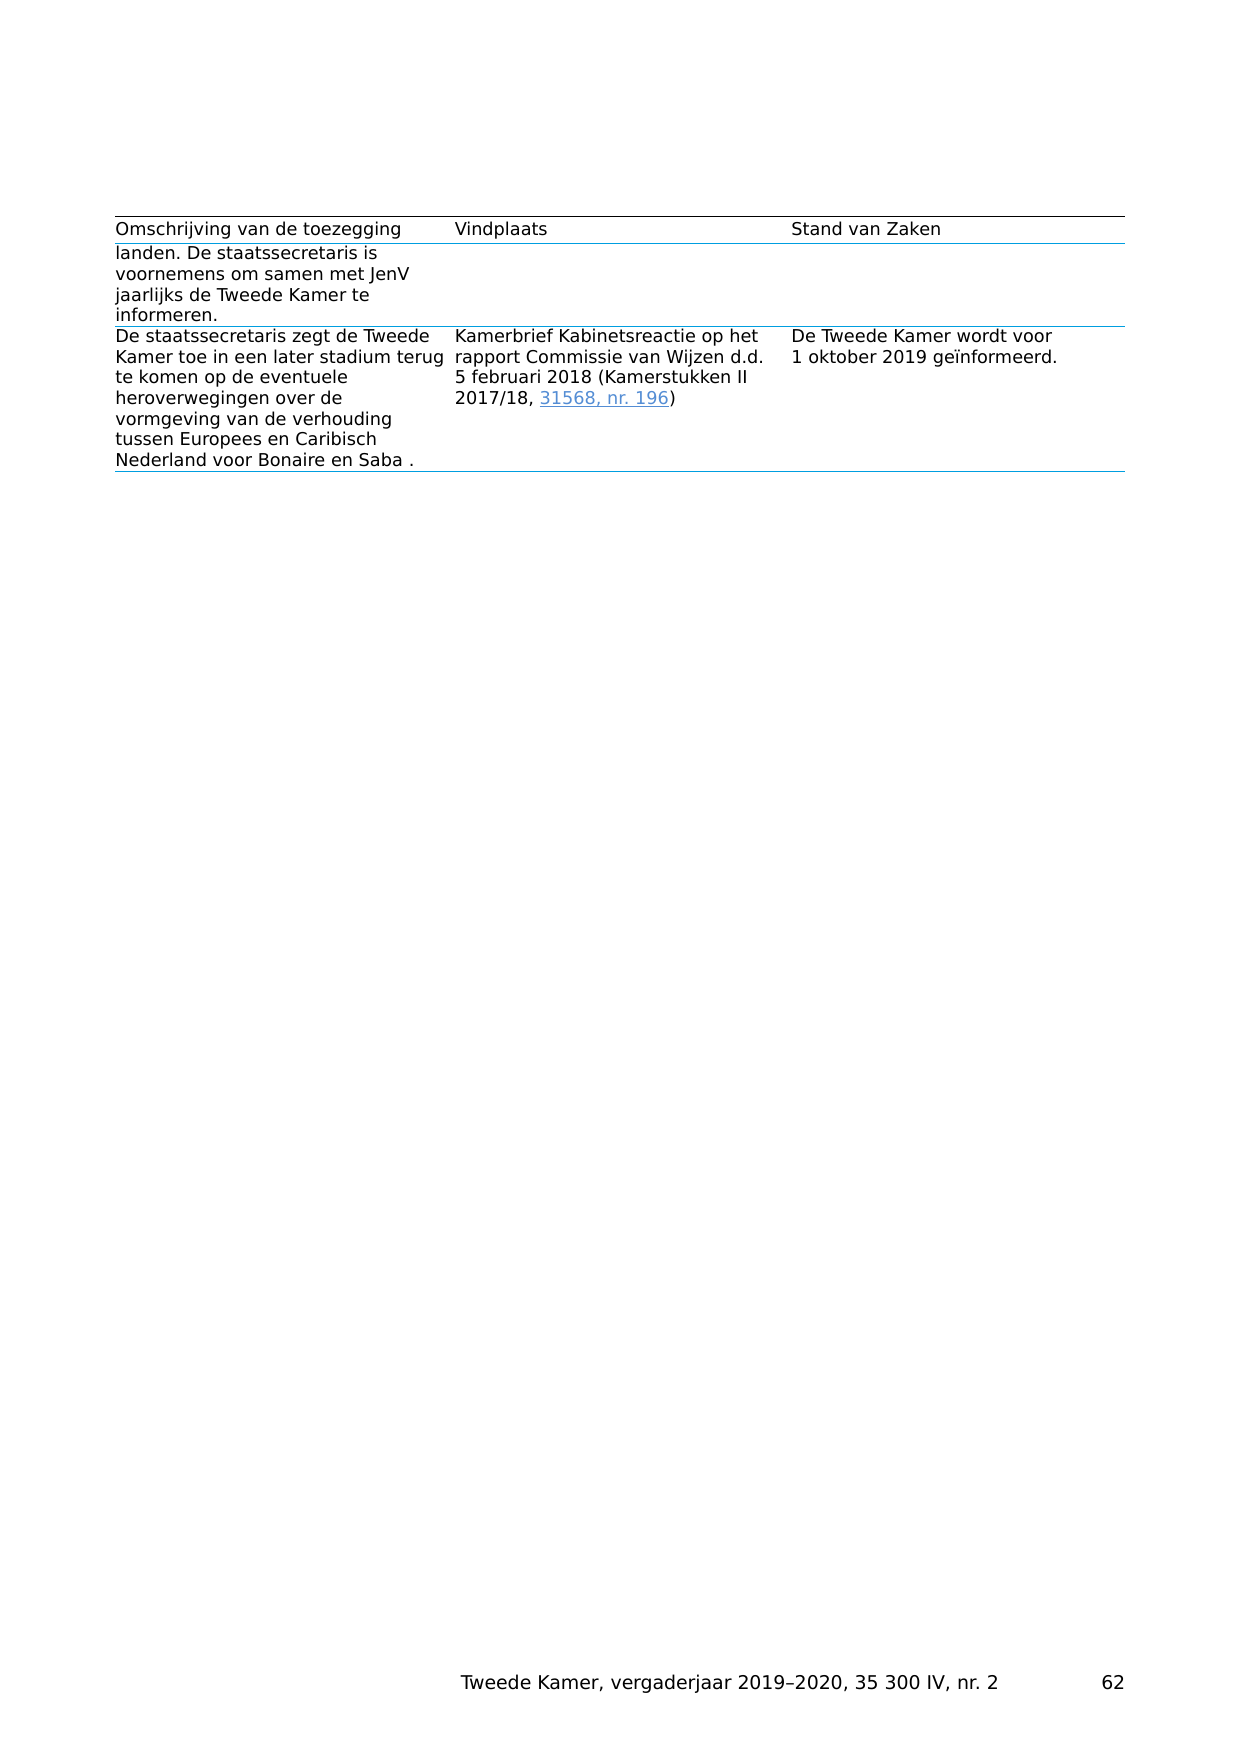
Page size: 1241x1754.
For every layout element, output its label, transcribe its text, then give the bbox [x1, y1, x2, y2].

table_header Tabel 35 Door bewindslieden gedane toezeggingen die nog niet zijn afgerond Koninkrijksrelaties [115, 191, 1125, 216]
table_cell Stand van Zaken [788, 217, 1125, 243]
table_cell De Tweede Kamer wordt voor 1 oktober 2019 geïnformeerd. [788, 327, 1125, 471]
table_cell landen. De staatssecretaris is voornemens om samen met JenV jaarlijks de Tweede Kamer te informeren. [115, 244, 452, 326]
table_cell De staatssecretaris zegt de Tweede Kamer toe in een later stadium terug te komen op de eventuele heroverwegingen over de vormgeving van de verhouding tussen Europees en Caribisch Nederland voor Bonaire en Saba . [115, 327, 452, 471]
table_cell [452, 244, 788, 326]
table_cell Omschrijving van de toezegging [115, 217, 452, 243]
table_cell Vindplaats [452, 217, 788, 243]
table_cell Kamerbrief Kabinetsreactie op het rapport Commissie van Wijzen d.d. 5 februari 2018 (Kamerstukken II 2017/18, 31568, nr. 196) [452, 327, 788, 471]
table_cell [788, 244, 1125, 326]
